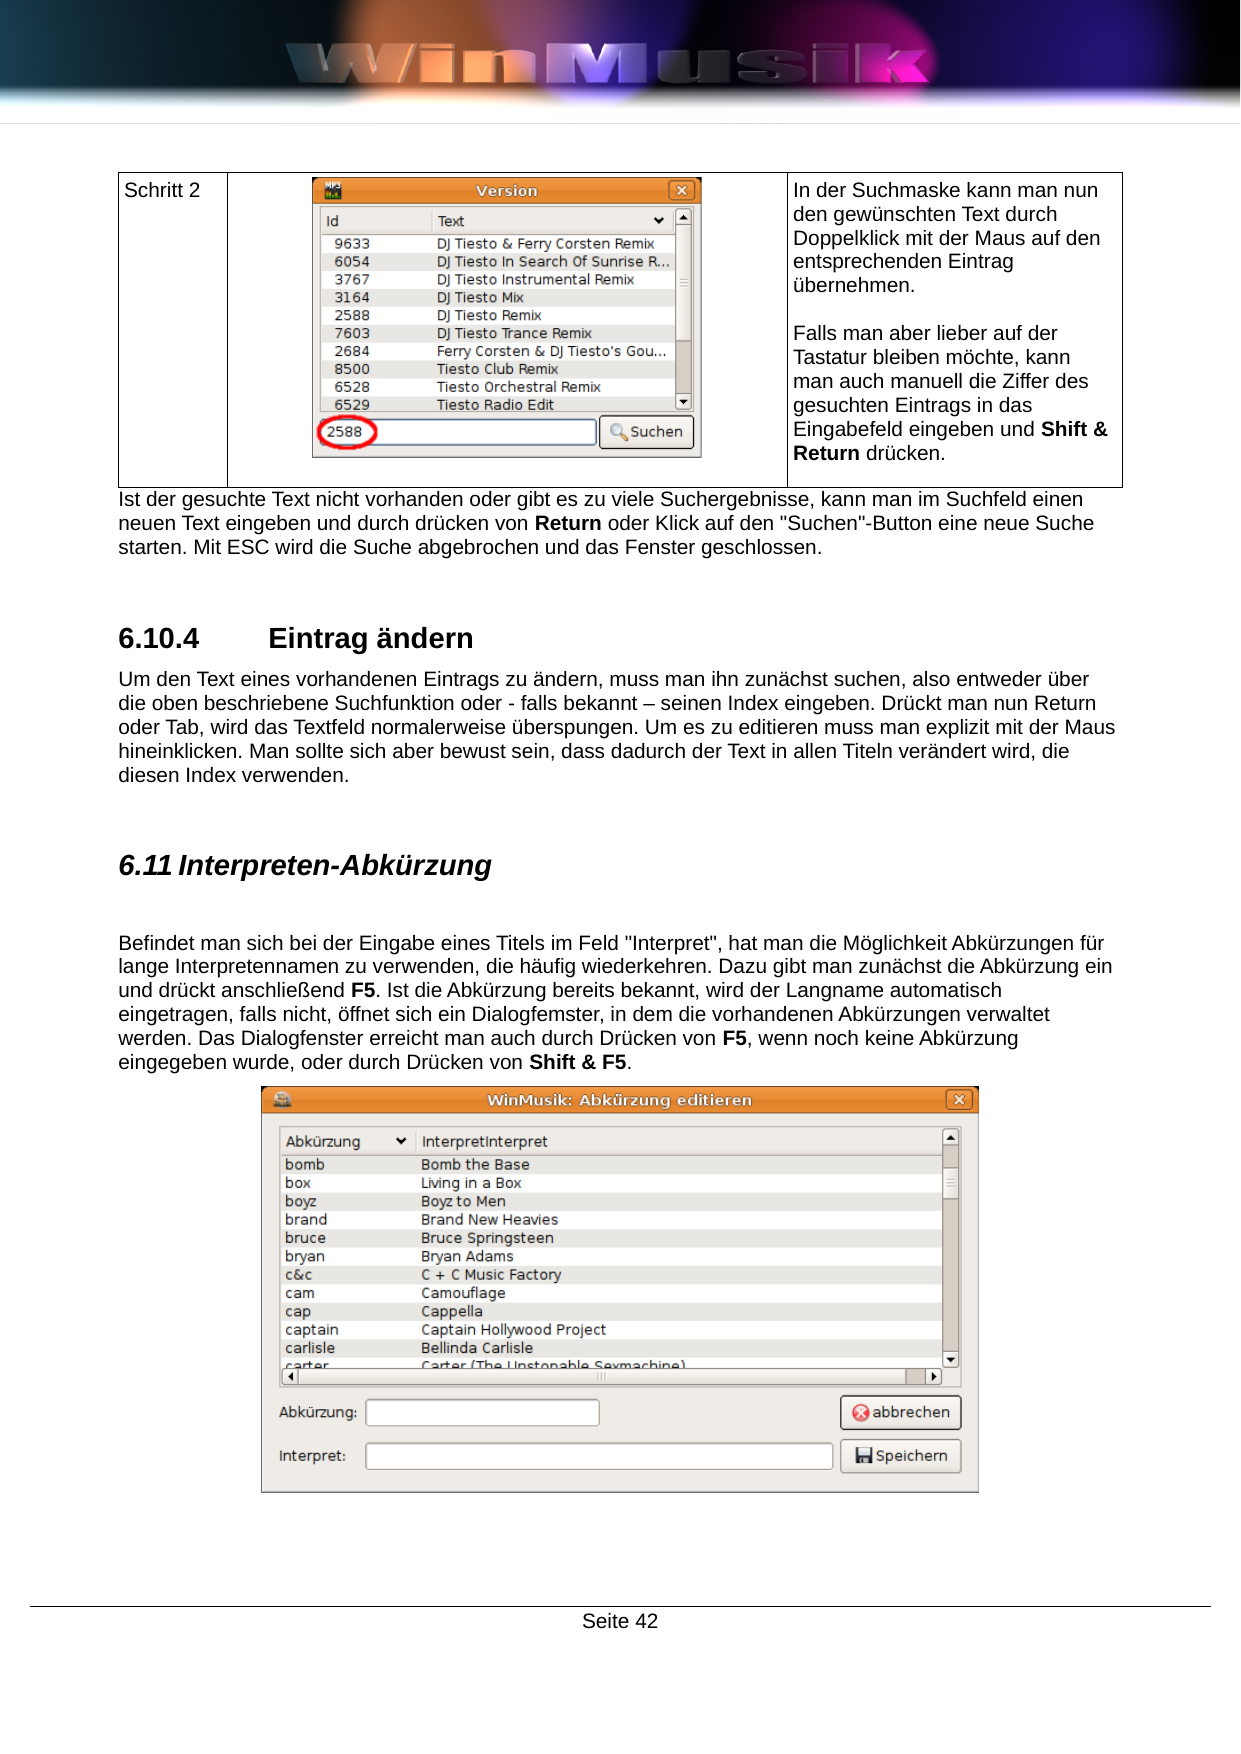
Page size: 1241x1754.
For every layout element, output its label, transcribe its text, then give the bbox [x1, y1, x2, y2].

text Um den Text eines vorhandenen Eintrags zu ändern, muss man ihn zunächst suchen, also entweder über die oben beschriebene Suchfunktion oder - falls bekannt – seinen Index eingeben. Drückt man nun Return oder Tab, wird das Textfeld normalerweise überspungen. Um es zu editieren muss man explizit mit der Maus hineinklicken. Man sollte sich aber bewust sein, dass dadurch der Text in allen Titeln verändert wird, die diesen Index verwenden. [118, 667, 1122, 786]
subtitle Eintrag ändern [118, 621, 1122, 654]
table_cell [702, 178, 787, 457]
picture [312, 177, 702, 458]
table_cell [228, 178, 312, 457]
table_cell [228, 173, 787, 177]
subtitle Interpreten-Abkürzung [118, 848, 1122, 881]
picture [261, 1086, 979, 1493]
table_cell Schritt 2 [119, 173, 227, 487]
text Ist der gesuchte Text nicht vorhanden oder gibt es zu viele Suchergebnisse, kann man im Suchfeld einen neuen Text eingeben und durch drücken von Return oder Klick auf den "Suchen"-Button eine neue Suche starten. Mit ESC wird die Suche abgebrochen und das Fenster geschlossen. [118, 488, 1122, 559]
table_cell In der Suchmaske kann man nun den gewünschten Text durch Doppelklick mit der Maus auf den entsprechenden Eintrag übernehmen. Falls man aber lieber auf der Tastatur bleiben möchte, kann man auch manuell die Ziffer des gesuchten Eintrags in das Eingabefeld eingeben und Shift & Return drücken. [788, 173, 1122, 487]
text Befindet man sich bei der Eingabe eines Titels im Feld "Interpret", hat man die Möglichkeit Abkürzungen für lange Interpretennamen zu verwenden, die häufig wiederkehren. Dazu gibt man zunächst die Abkürzung ein und drückt anschließend F5. Ist die Abkürzung bereits bekannt, wird der Langname automatisch eingetragen, falls nicht, öffnet sich ein Dialogfemster, in dem die vorhandenen Abkürzungen verwaltet werden. Das Dialogfenster erreicht man auch durch Drücken von F5, wenn noch keine Abkürzung eingegeben wurde, oder durch Drücken von Shift & F5. [118, 930, 1122, 1074]
table_cell [228, 458, 787, 487]
